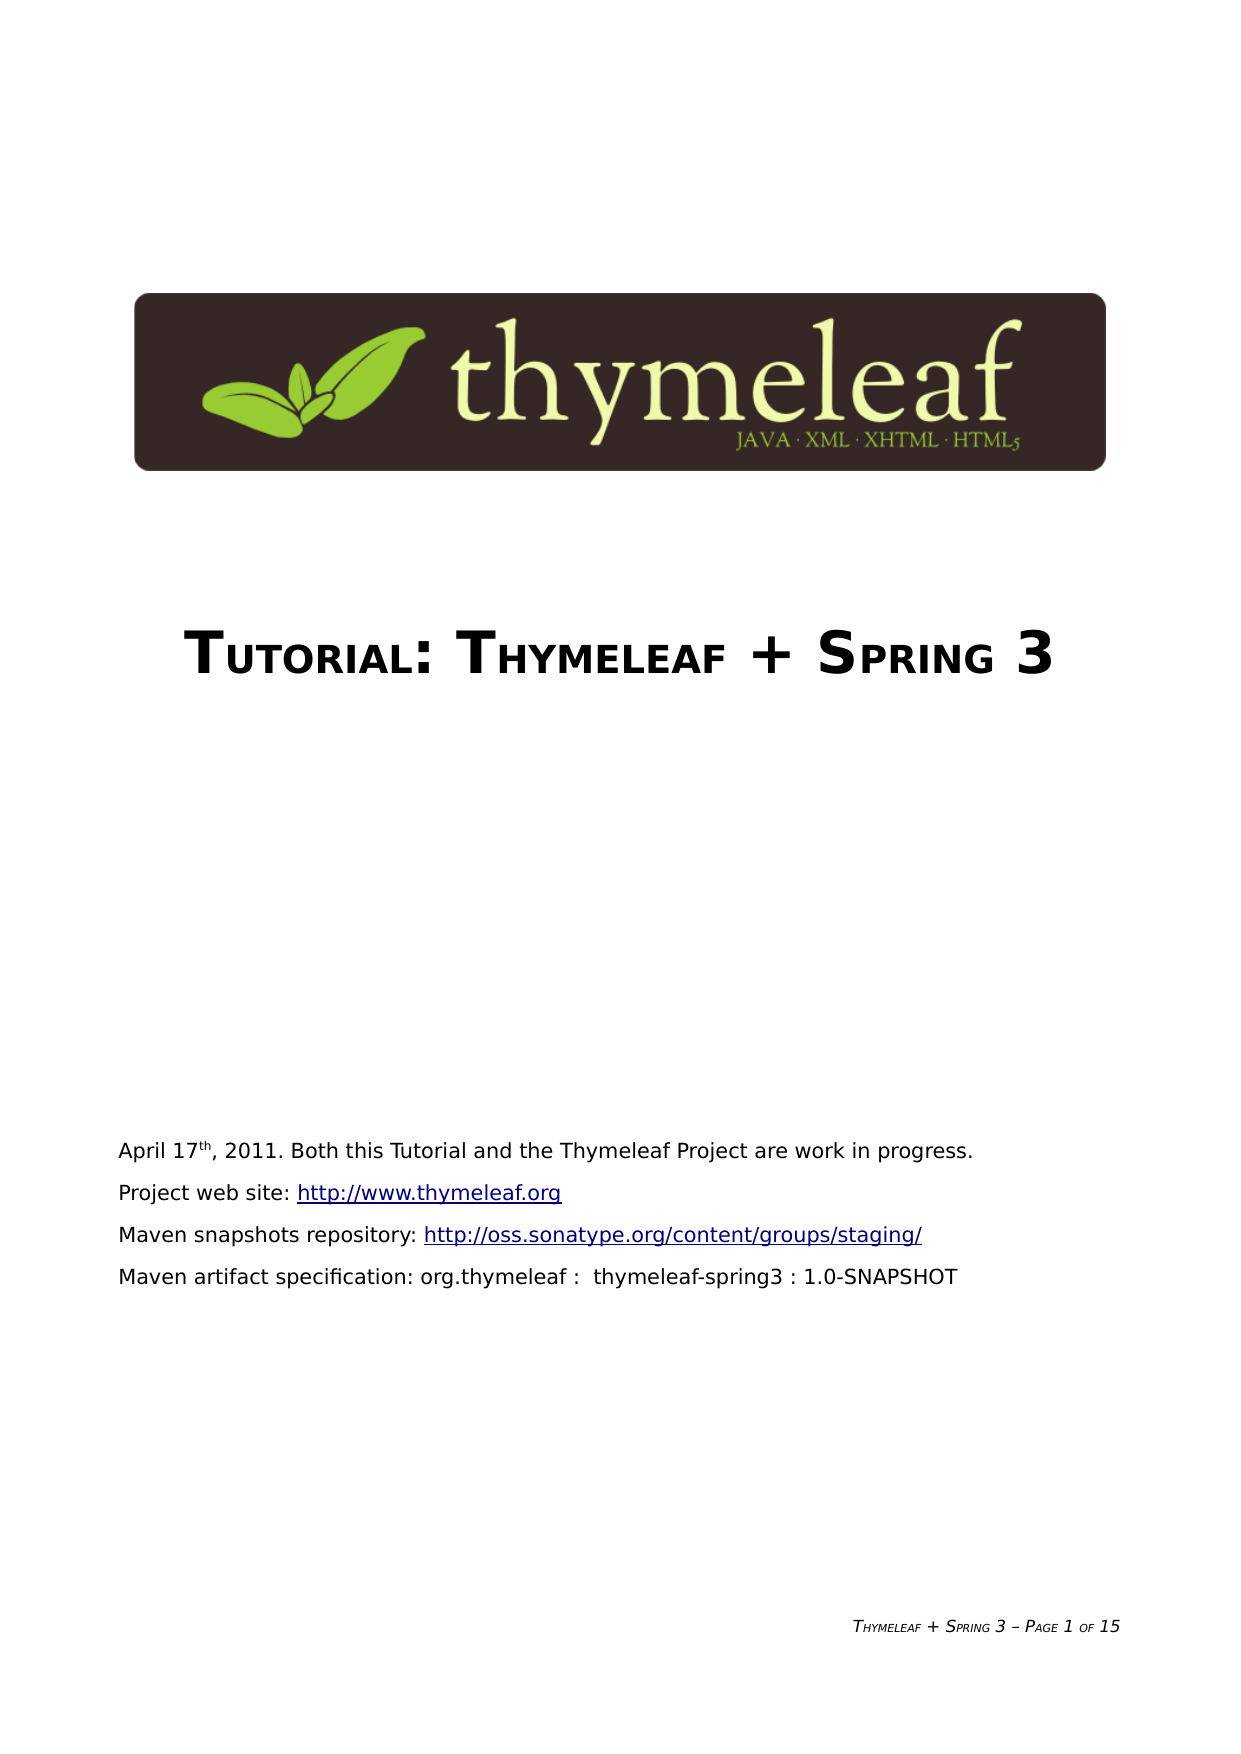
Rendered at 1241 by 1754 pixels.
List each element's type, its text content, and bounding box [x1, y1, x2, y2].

picture [134, 293, 1106, 471]
text Maven snapshots repository: http://oss.sonatype.org/content/groups/staging/ [118, 1223, 1122, 1248]
text April 17th, 2011. Both this Tutorial and the Thymeleaf Project are work in progress. [118, 1139, 1122, 1164]
title Tutorial: Thymeleaf + Spring 3 [118, 620, 1122, 688]
text Project web site: http://www.thymeleaf.org [118, 1181, 1122, 1206]
text Maven artifact specification: org.thymeleaf : thymeleaf-spring3 : 1.0-SNAPSHOT [118, 1265, 1122, 1289]
